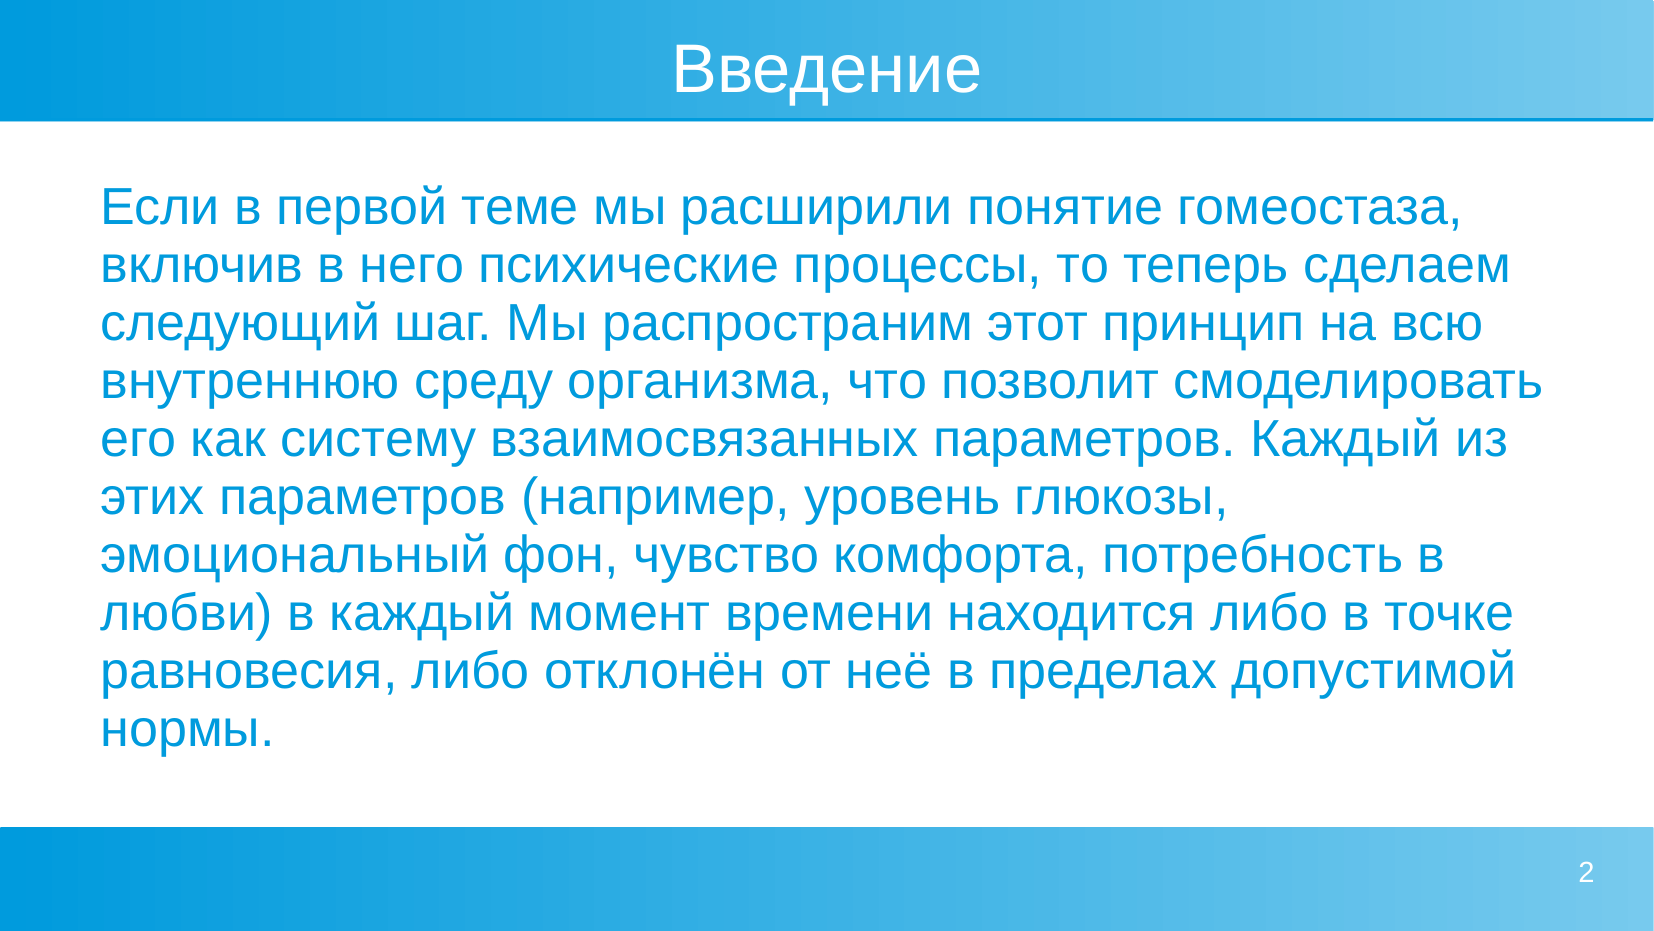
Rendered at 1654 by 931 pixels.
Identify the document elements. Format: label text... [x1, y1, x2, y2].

list Если в первой теме мы расширили понятие гомеостаза, включив в него психические процессы, то теперь сделаем следующий шаг. Мы распространим этот принцип на всю внутреннюю среду организма, что позволит смоделировать его как систему взаимосвязанных параметров. Каждый из этих параметров (например, уровень глюкозы, эмоциональный фон, чувство комфорта, потребность в любви) в каждый момент времени находится либо в точке равновесия, либо отклонён от неё в пределах допустимой нормы. [29, 177, 1565, 768]
title Введение [59, 29, 1595, 108]
